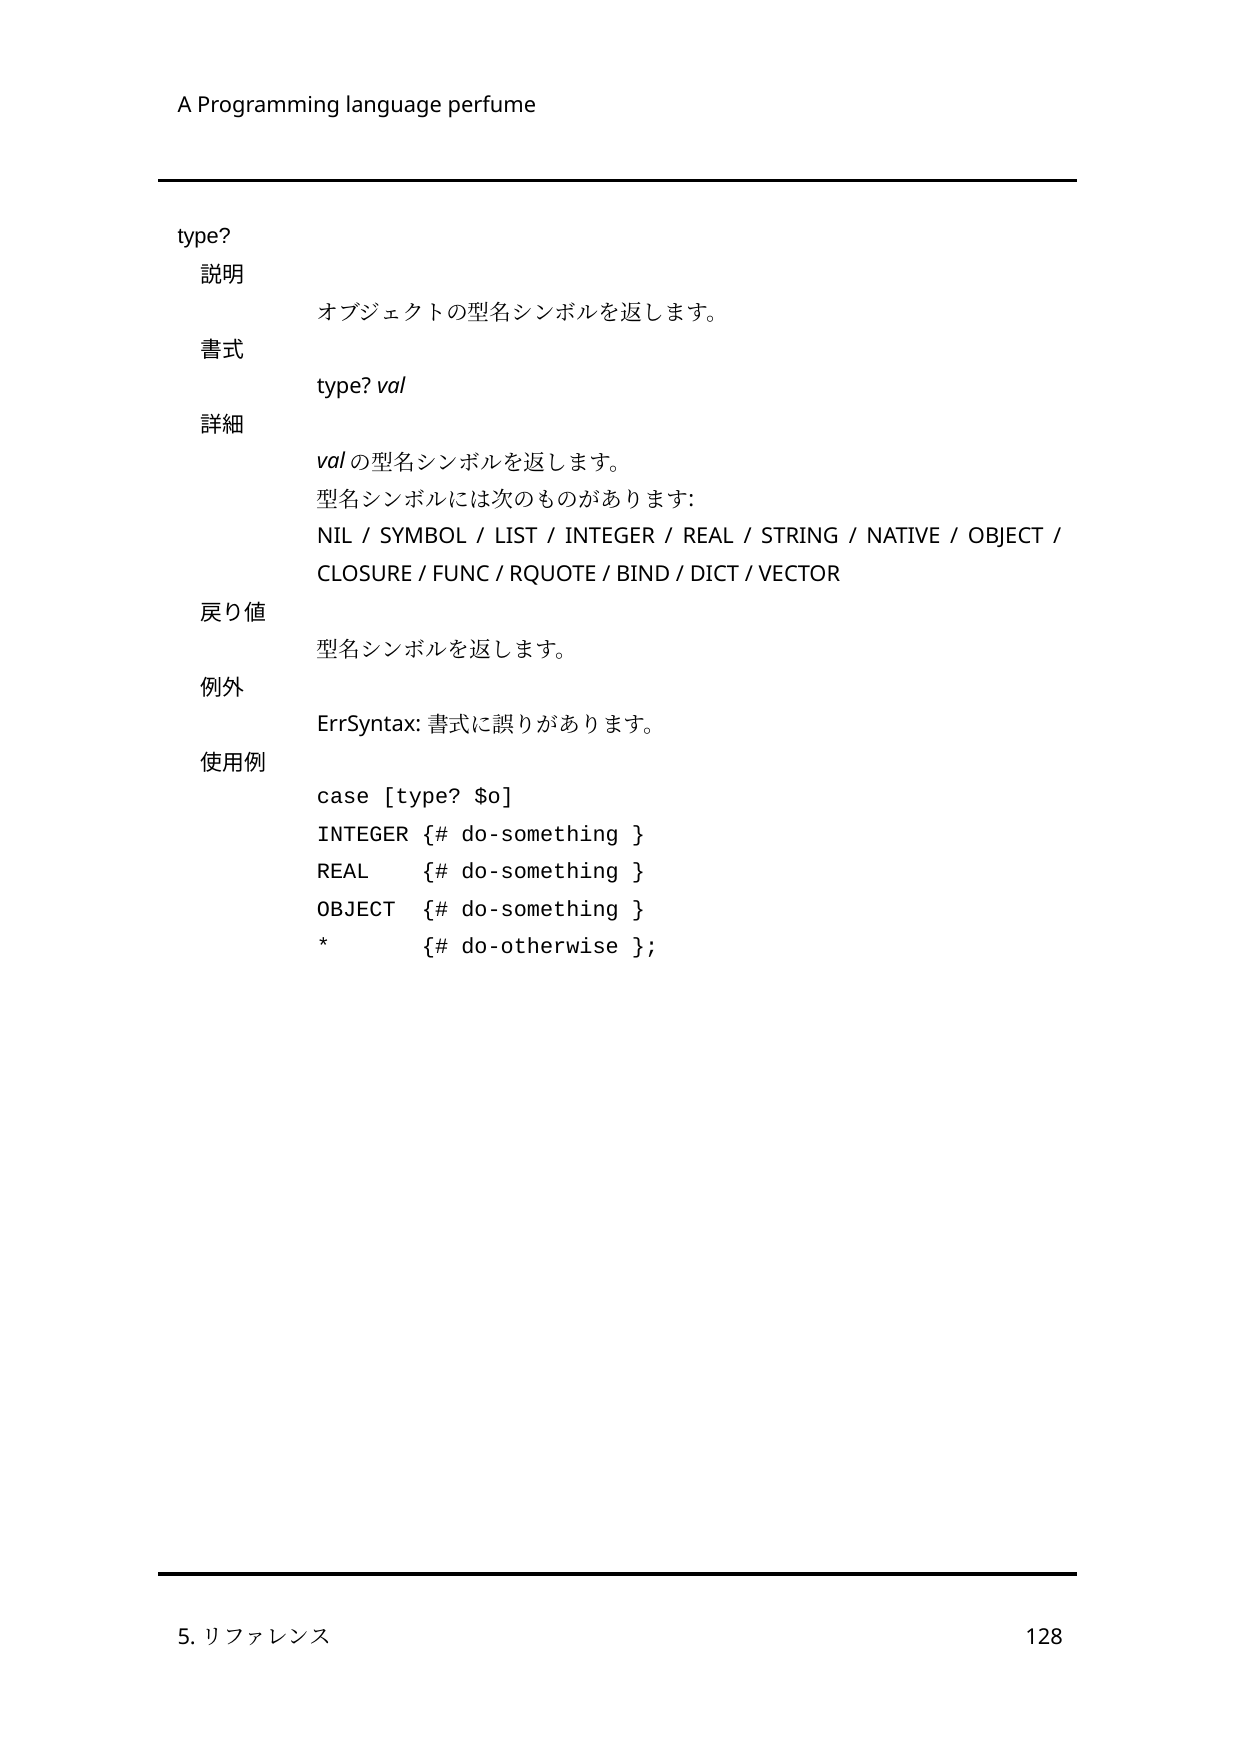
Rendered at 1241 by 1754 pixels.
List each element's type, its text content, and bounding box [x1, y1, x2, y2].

table_cell 型名シンボルを返します。 [317, 592, 1063, 667]
table_cell valの型名シンボルを返します。 型名シンボルには次のものがあります: NIL / SYMBOL / LIST / INTEGER / REAL / STRING / NATIVE / OBJECT / CLOSURE / FUNC / RQUOTE / BIND / DICT / VECTOR [317, 404, 1063, 592]
table_cell 戻り値 [200, 592, 317, 667]
table_cell ErrSyntax: 書式に誤りがあります。 [317, 667, 1063, 742]
table_header オブジェクトの型名シンボルを返します。 [317, 254, 1063, 329]
table_cell type? val [317, 329, 1063, 404]
table_header 説明 [200, 254, 317, 329]
table_cell 詳細 [200, 404, 317, 592]
table_cell 使用例 [200, 742, 317, 967]
subtitle type? [177, 217, 1063, 254]
table_cell 例外 [200, 667, 317, 742]
table_cell 書式 [200, 329, 317, 404]
table_cell case [type? $o] INTEGER {# do-something } REAL {# do-something } OBJECT {# do-something } * {# do-otherwise }; [317, 742, 1063, 967]
